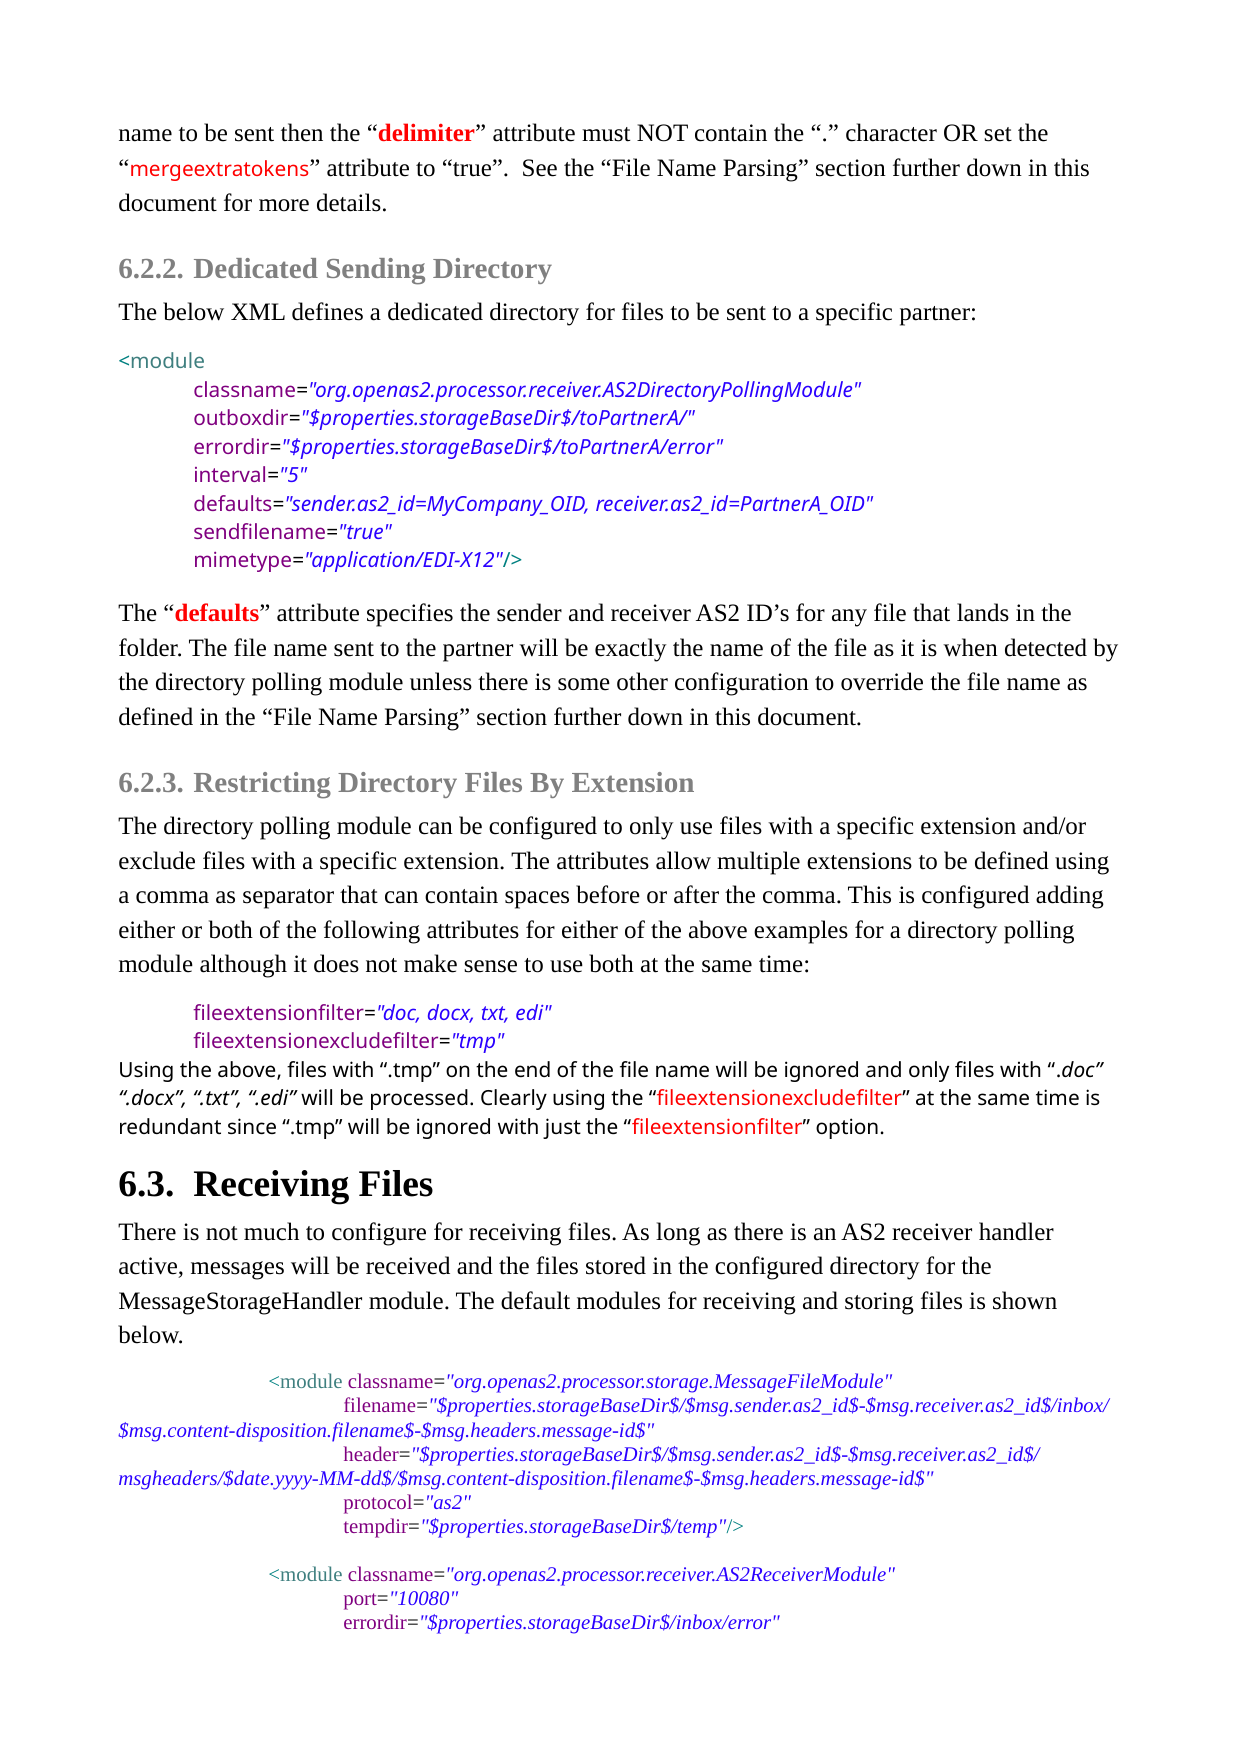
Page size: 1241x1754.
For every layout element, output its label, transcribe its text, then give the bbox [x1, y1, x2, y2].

text The “defaults” attribute specifies the sender and receiver AS2 ID’s for any file that lands in the folder. The file name sent to the partner will be exactly the name of the file as it is when detected by the directory polling module unless there is some other configuration to override the file name as defined in the “File Name Parsing” section further down in this document. [118, 598, 1122, 730]
text port="10080" [118, 1586, 1122, 1610]
text fileextensionfilter="doc, docx, txt, edi" [118, 998, 1122, 1027]
subtitle Receiving Files [118, 1161, 1122, 1204]
text <module classname="org.openas2.processor.receiver.AS2ReceiverModule" [118, 1562, 1122, 1586]
text There is not much to configure for receiving files. As long as there is an AS2 receiver handler active, messages will be received and the files stored in the configured directory for the MessageStorageHandler module. The default modules for receiving and storing files is shown below. [118, 1217, 1122, 1349]
subtitle Restricting Directory Files By Extension [118, 765, 1122, 799]
text fileextensionexcludefilter="tmp" [118, 1027, 1122, 1055]
text tempdir="$properties.storageBaseDir$/temp"/> [118, 1514, 1122, 1538]
text The below XML defines a dedicated directory for files to be sent to a specific partner: [118, 297, 1122, 326]
text outboxdir="$properties.storageBaseDir$/toPartnerA/" [118, 403, 1122, 432]
text protocol="as2" [118, 1490, 1122, 1514]
text The directory polling module can be configured to only use files with a specific extension and/or exclude files with a specific extension. The attributes allow multiple extensions to be defined using a comma as separator that can contain spaces before or after the comma. This is configured adding either or both of the following attributes for either of the above examples for a directory polling module although it does not make sense to use both at the same time: [118, 811, 1122, 978]
text errordir="$properties.storageBaseDir$/toPartnerA/error" [118, 432, 1122, 460]
text defaults="sender.as2_id=MyCompany_OID, receiver.as2_id=PartnerA_OID" [118, 489, 1122, 517]
text <module classname="org.openas2.processor.storage.MessageFileModule" [118, 1369, 1122, 1393]
text name to be sent then the “delimiter” attribute must NOT contain the “.” character OR set the “mergeextratokens” attribute to “true”. See the “File Name Parsing” section further down in this document for more details. [118, 118, 1122, 217]
text interval="5" [118, 460, 1122, 489]
text Using the above, files with “.tmp” on the end of the file name will be ignored and only files with “.doc” “.docx”, “.txt”, “.edi” will be processed. Clearly using the “fileextensionexcludefilter” at the same time is redundant since “.tmp” will be ignored with just the “fileextensionfilter” option. [118, 1055, 1122, 1140]
text mimetype="application/EDI-X12"/> [118, 546, 1122, 574]
text filename="$properties.storageBaseDir$/$msg.sender.as2_id$-$msg.receiver.as2_id$/inbox/$msg.content-disposition.filename$-$msg.headers.message-id$" [118, 1393, 1122, 1442]
subtitle Dedicated Sending Directory [118, 251, 1122, 285]
text errordir="$properties.storageBaseDir$/inbox/error" [118, 1610, 1122, 1634]
text header="$properties.storageBaseDir$/$msg.sender.as2_id$-$msg.receiver.as2_id$/msgheaders/$date.yyyy-MM-dd$/$msg.content-disposition.filename$-$msg.headers.message-id$" [118, 1442, 1122, 1490]
text sendfilename="true" [118, 517, 1122, 546]
text <module [118, 347, 1122, 375]
text classname="org.openas2.processor.receiver.AS2DirectoryPollingModule" [118, 375, 1122, 403]
